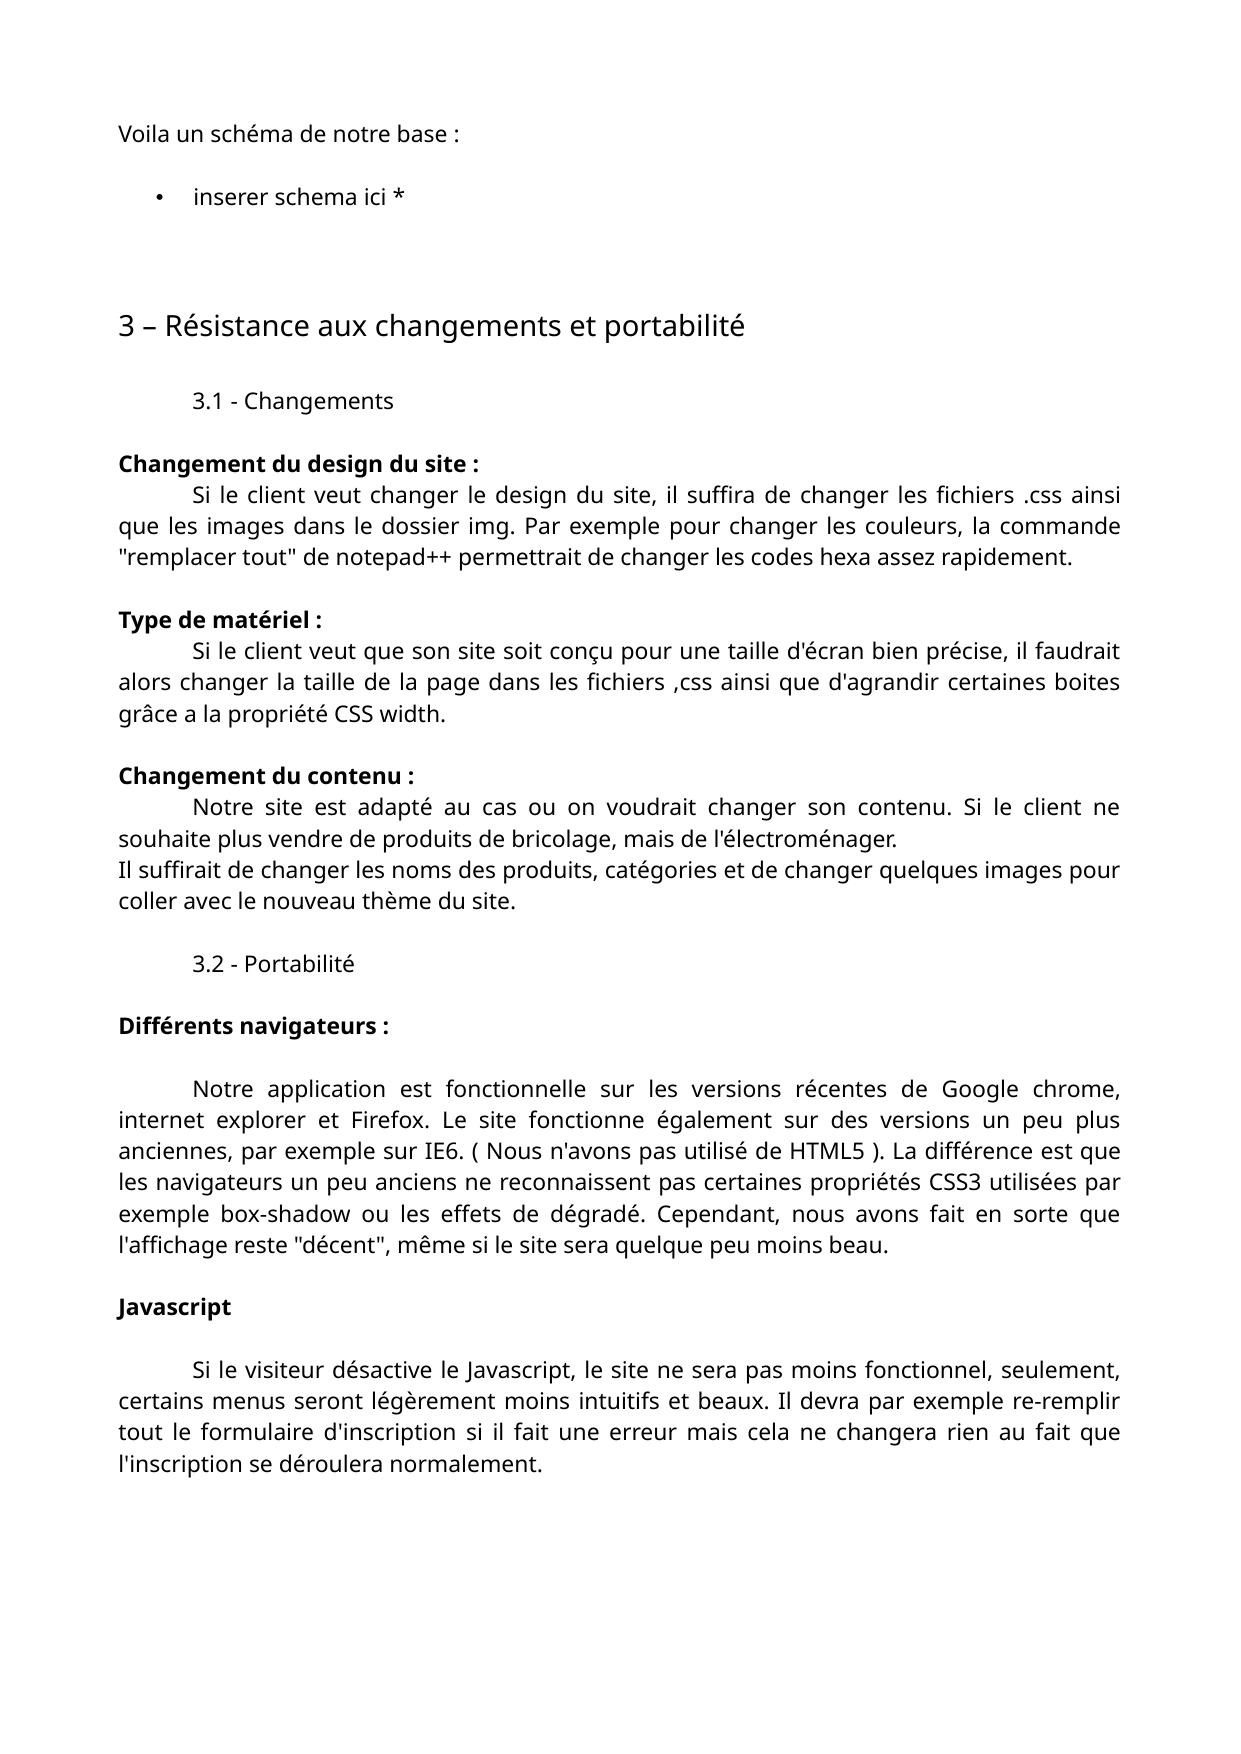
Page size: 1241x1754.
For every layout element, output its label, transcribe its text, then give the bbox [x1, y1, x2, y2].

text Changement du contenu : [118, 760, 1122, 791]
text Si le client veut que son site soit conçu pour une taille d'écran bien précise, il faudrait alors changer la taille de la page dans les fichiers ,css ainsi que d'agrandir certaines boites grâce a la propriété CSS width. [118, 635, 1122, 729]
text Il suffirait de changer les noms des produits, catégories et de changer quelques images pour coller avec le nouveau thème du site. [118, 854, 1122, 916]
text Notre application est fonctionnelle sur les versions récentes de Google chrome, internet explorer et Firefox. Le site fonctionne également sur des versions un peu plus anciennes, par exemple sur IE6. ( Nous n'avons pas utilisé de HTML5 ). La différence est que les navigateurs un peu anciens ne reconnaissent pas certaines propriétés CSS3 utilisées par exemple box-shadow ou les effets de dégradé. Cependant, nous avons fait en sorte que l'affichage reste "décent", même si le site sera quelque peu moins beau. [118, 1072, 1122, 1260]
text Différents navigateurs : [118, 1010, 1122, 1041]
text 3.2 - Portabilité [118, 947, 1122, 979]
text Si le client veut changer le design du site, il suffira de changer les fichiers .css ainsi que les images dans le dossier img. Par exemple pour changer les couleurs, la commande "remplacer tout" de notepad++ permettrait de changer les codes hexa assez rapidement. [118, 479, 1122, 572]
text Si le visiteur désactive le Javascript, le site ne sera pas moins fonctionnel, seulement, certains menus seront légèrement moins intuitifs et beaux. Il devra par exemple re-remplir tout le formulaire d'inscription si il fait une erreur mais cela ne changera rien au fait que l'inscription se déroulera normalement. [118, 1354, 1122, 1479]
text Changement du design du site : [118, 447, 1122, 479]
text 3.1 - Changements [118, 385, 1122, 416]
text Type de matériel : [118, 604, 1122, 635]
text Voila un schéma de notre base : [118, 118, 1122, 149]
text Javascript [118, 1291, 1122, 1322]
list inserer schema ici * [156, 181, 1122, 212]
text Notre site est adapté au cas ou on voudrait changer son contenu. Si le client ne souhaite plus vendre de produits de bricolage, mais de l'électroménager. [118, 791, 1122, 854]
text 3 – Résistance aux changements et portabilité [118, 306, 1122, 345]
